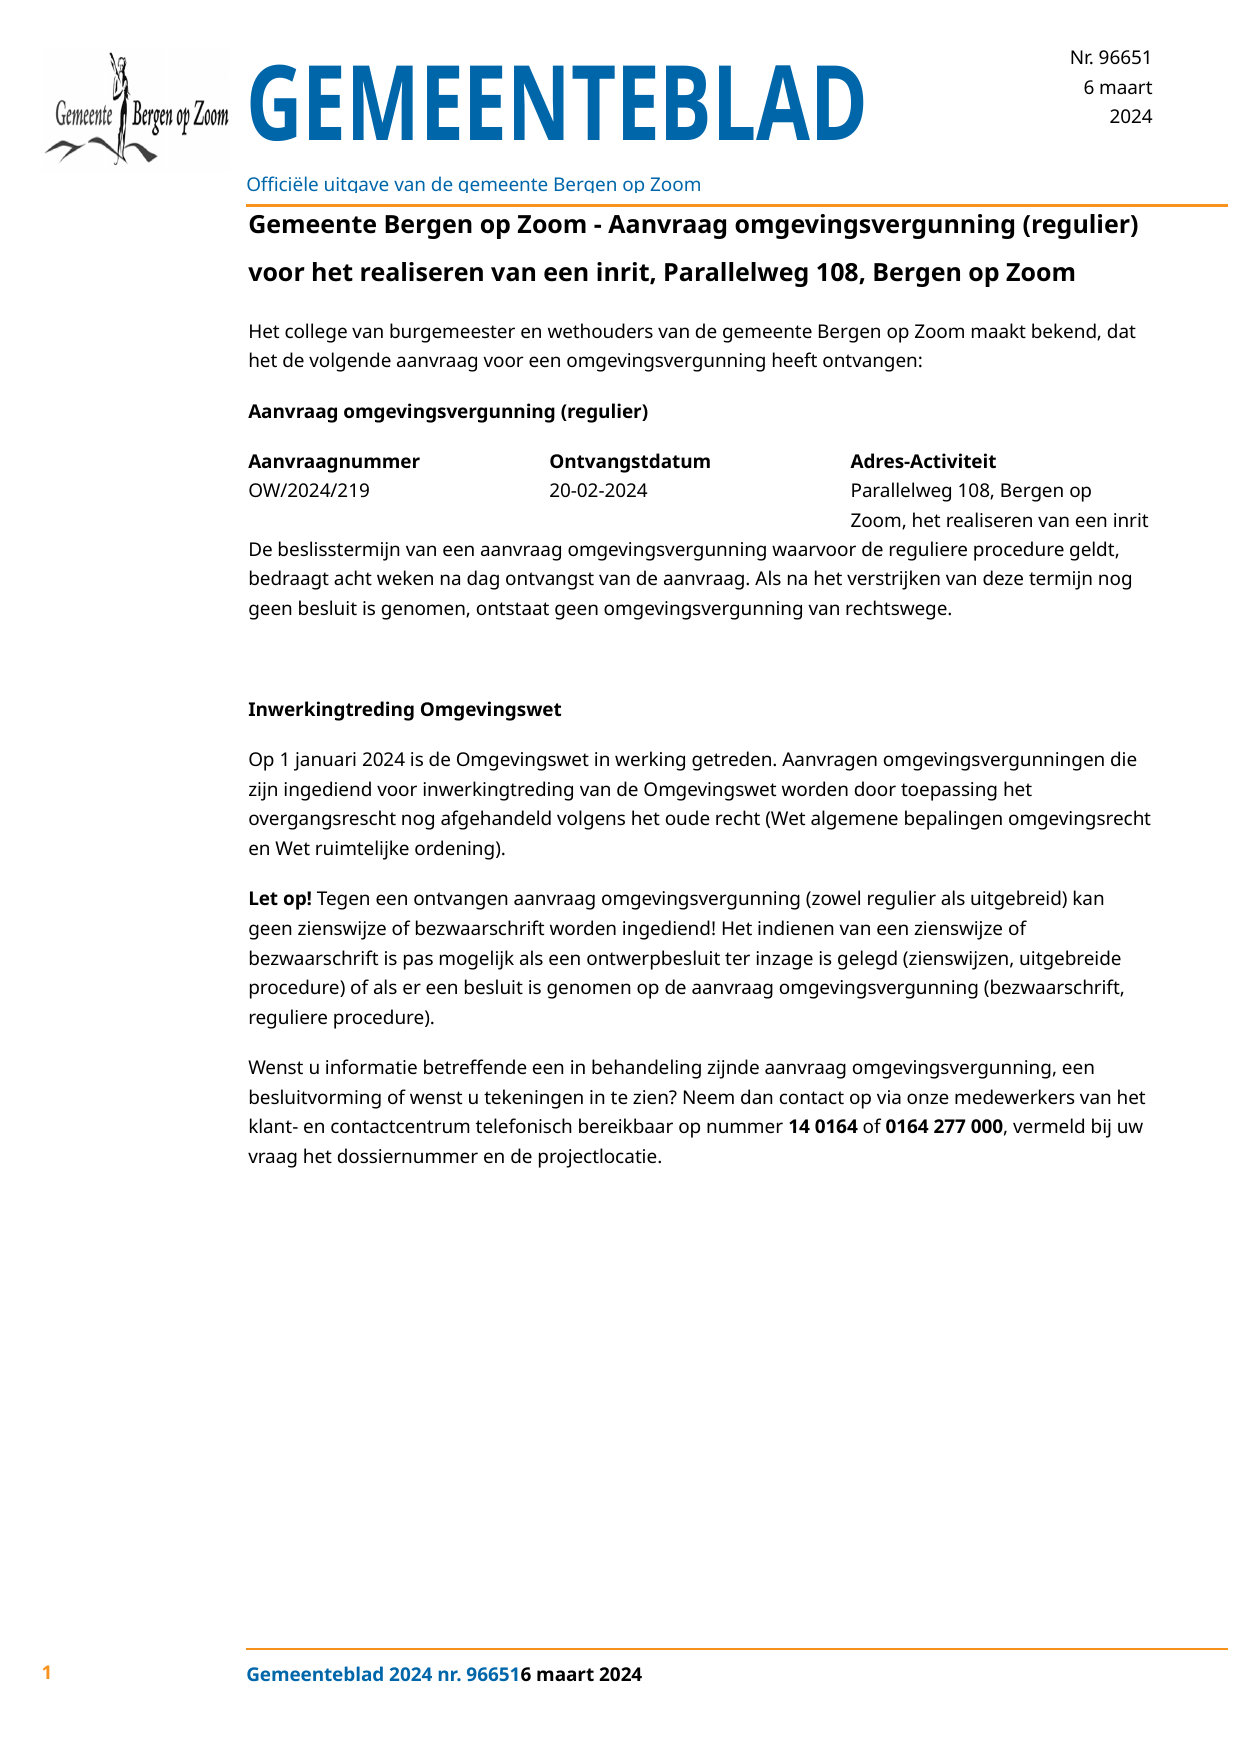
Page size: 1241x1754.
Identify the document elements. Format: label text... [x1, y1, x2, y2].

text Inwerkingtreding Omgevingswet [248, 696, 1152, 722]
text Wenst u informatie betreffende een in behandeling zijnde aanvraag omgevingsvergunning, een besluitvorming of wenst u tekeningen in te zien? Neem dan contact op via onze medewerkers van het klant- en contactcentrum telefonisch bereikbaar op nummer 14 0164 of 0164 277 000, vermeld bij uw vraag het dossiernummer en de projectlocatie. [248, 1054, 1152, 1169]
table_header 20-02-2024 [549, 478, 850, 533]
table_header OW/2024/219 [248, 478, 549, 533]
picture [41, 47, 231, 172]
text Aanvraag omgevingsvergunning (regulier) [248, 398, 1152, 424]
text Het college van burgemeester en wethouders van de gemeente Bergen op Zoom maakt bekend, dat het de volgende aanvraag voor een omgevingsvergunning heeft ontvangen: [248, 318, 1152, 373]
text Let op! Tegen een ontvangen aanvraag omgevingsvergunning (zowel regulier als uitgebreid) kan geen zienswijze of bezwaarschrift worden ingediend! Het indienen van een zienswijze of bezwaarschrift is pas mogelijk als een ontwerpbesluit ter inzage is gelegd (zienswijzen, uitgebreide procedure) of als er een besluit is genomen op de aanvraag omgevingsvergunning (bezwaarschrift, reguliere procedure). [248, 886, 1152, 1030]
table_header Adres-Activiteit [850, 449, 1152, 474]
text Gemeente Bergen op Zoom - Aanvraag omgevingsvergunning (regulier) voor het realiseren van een inrit, Parallelweg 108, Bergen op Zoom [248, 207, 1152, 288]
text De beslisstermijn van een aanvraag omgevingsvergunning waarvoor de reguliere procedure geldt, bedraagt acht weken na dag ontvangst van de aanvraag. Als na het verstrijken van deze termijn nog geen besluit is genomen, ontstaat geen omgevingsvergunning van rechtswege. [248, 536, 1152, 621]
table_header Aanvraagnummer [248, 449, 549, 474]
table_header Ontvangstdatum [549, 449, 850, 474]
table_header Parallelweg 108, Bergen op Zoom, het realiseren van een inrit [850, 478, 1152, 533]
text Op 1 januari 2024 is de Omgevingswet in werking getreden. Aanvragen omgevingsvergunningen die zijn ingediend voor inwerkingtreding van de Omgevingswet worden door toepassing het overgangsrescht nog afgehandeld volgens het oude recht (Wet algemene bepalingen omgevingsrecht en Wet ruimtelijke ordening). [248, 746, 1152, 861]
